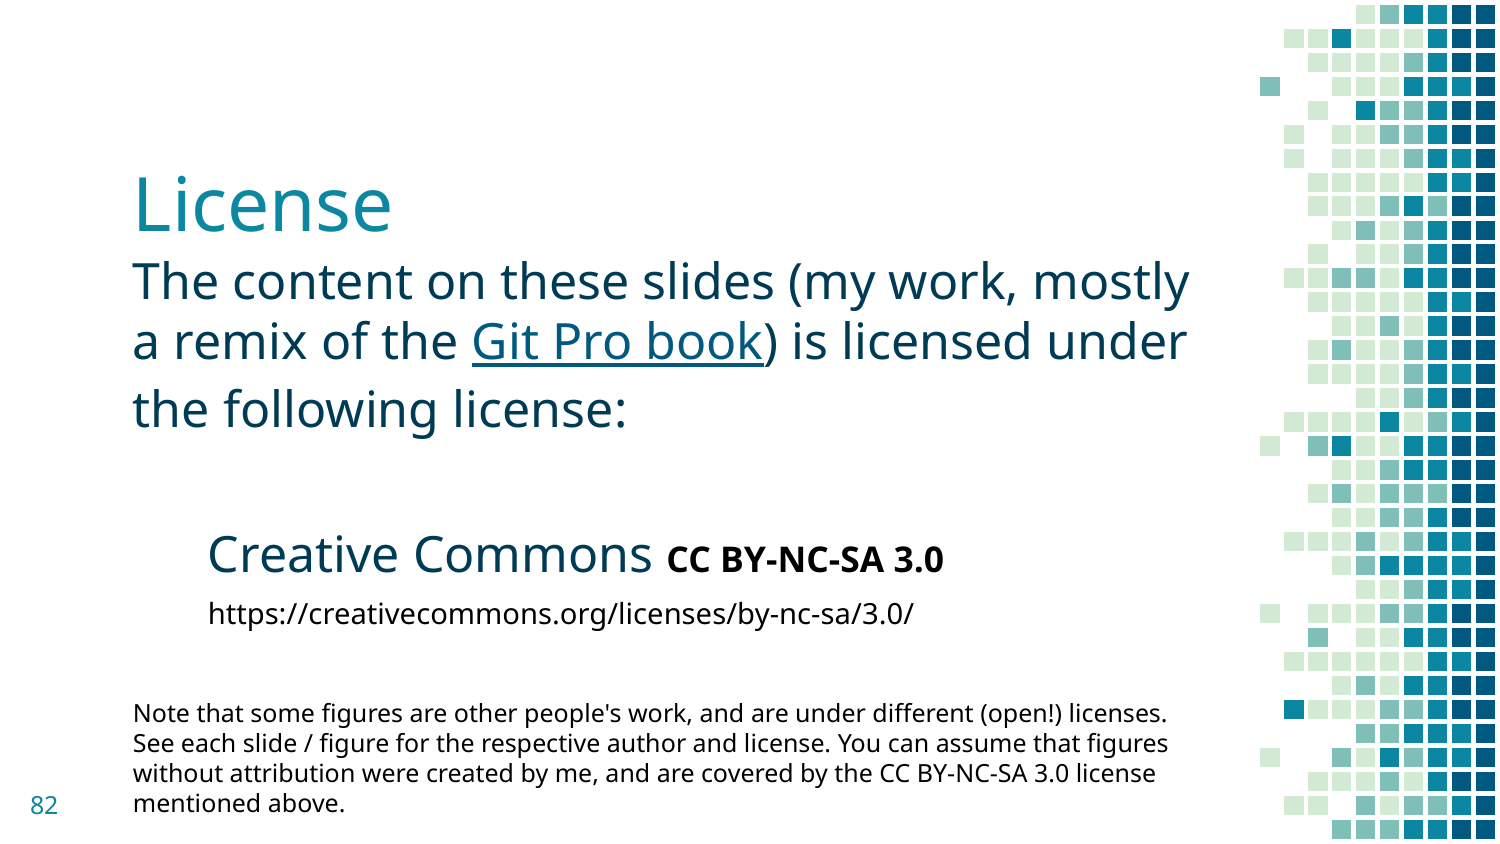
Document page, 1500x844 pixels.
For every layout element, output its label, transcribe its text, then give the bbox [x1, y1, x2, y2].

list The content on these slides (my work, mostly a remix of the Git Pro book) is licensed under the following license: Creative Commons CC BY-NC-SA 3.0 https://creativecommons.org/licenses/by-nc-sa/3.0/ Note that some figures are other people's work, and are under different (open!) licenses. See each slide / figure for the respective author and license. You can assume that figures without attribution were created by me, and are covered by the CC BY-NC-SA 3.0 license mentioned above. [117, 234, 1227, 724]
slide_number [15, 774, 105, 839]
title License [117, 121, 1227, 234]
